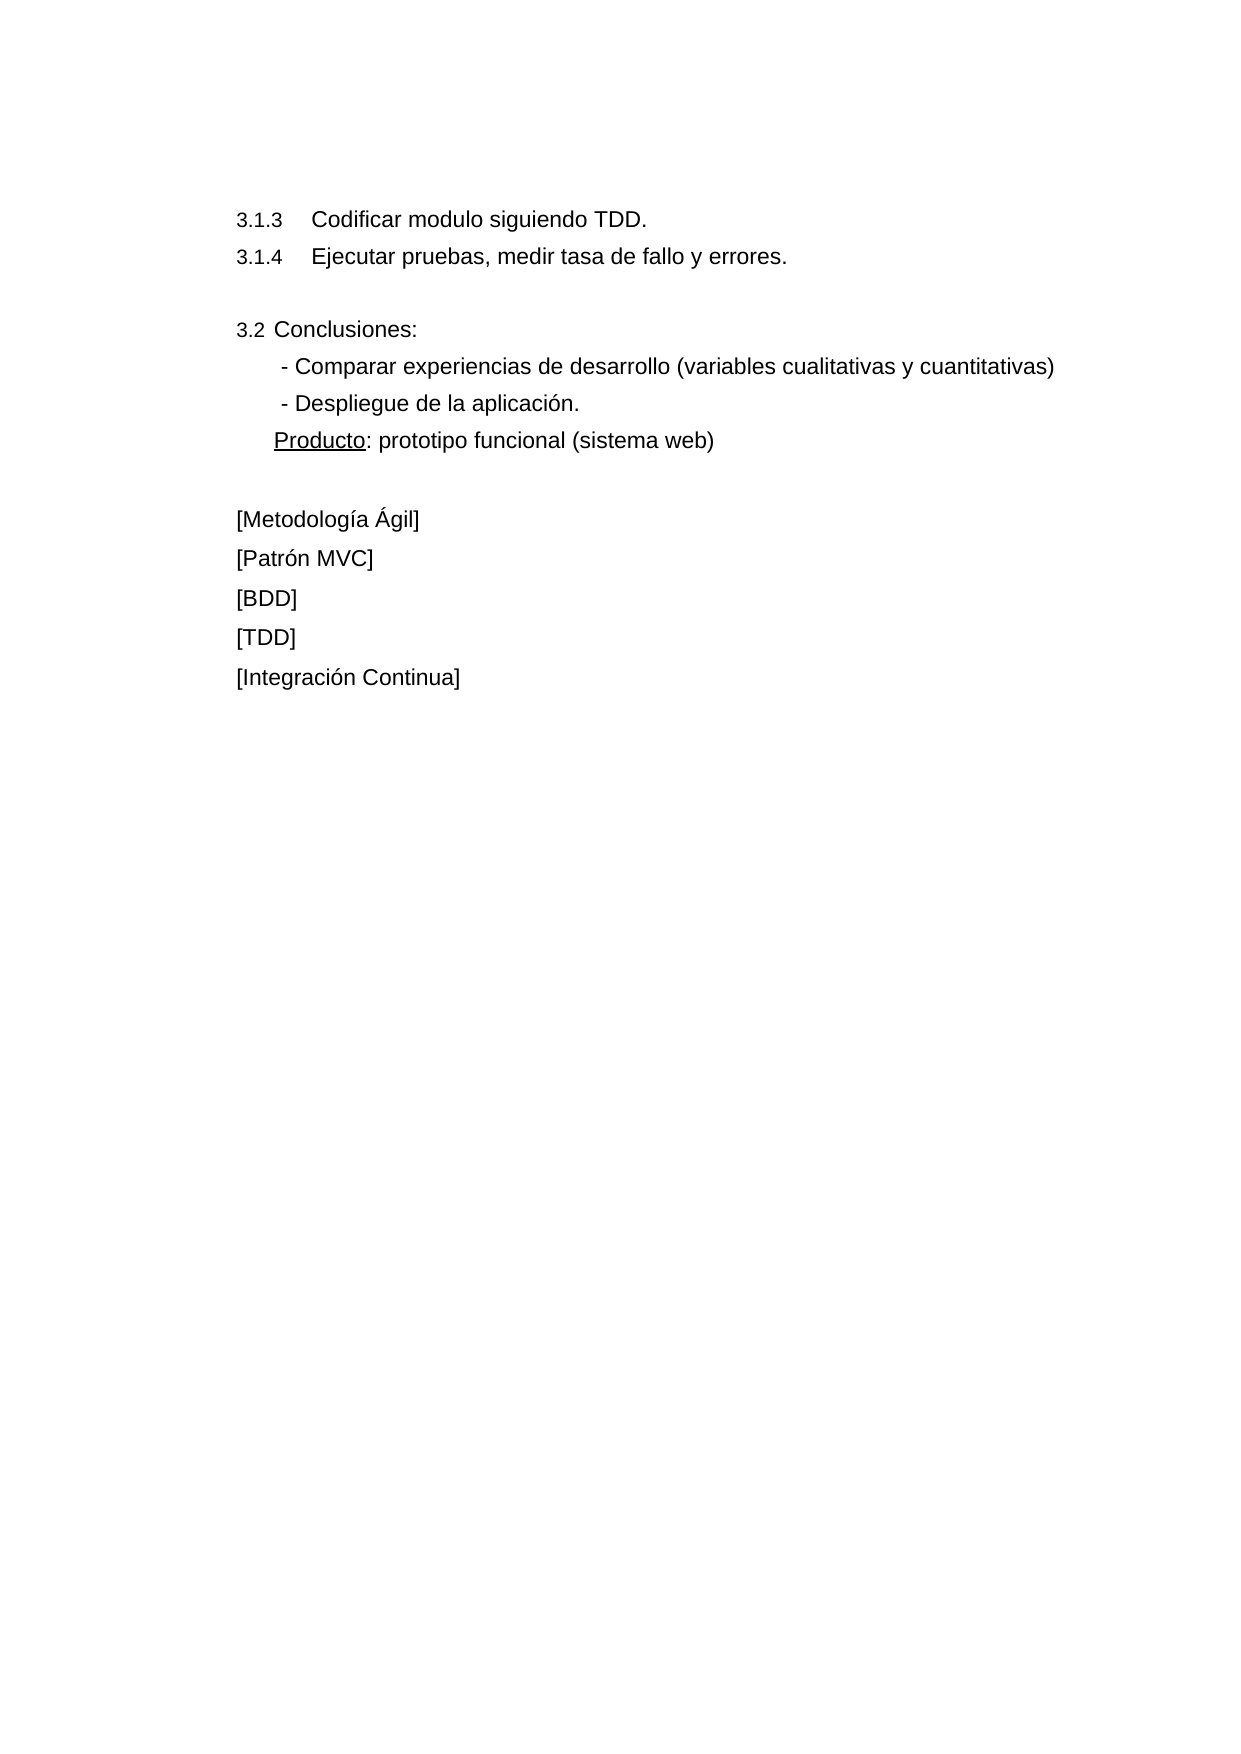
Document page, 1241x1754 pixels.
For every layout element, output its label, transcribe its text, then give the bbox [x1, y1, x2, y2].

list Codificar modulo siguiendo TDD. [236, 206, 1122, 232]
list Ejecutar pruebas, medir tasa de fallo y errores. [236, 243, 1122, 269]
text [Metodología Ágil] [236, 506, 1122, 532]
text Producto: prototipo funcional (sistema web) [274, 427, 1122, 453]
text - Despliegue de la aplicación. [236, 390, 1122, 416]
text [BDD] [236, 584, 1122, 611]
text [Integración Continua] [236, 663, 1122, 690]
text [Patrón MVC] [236, 545, 1122, 571]
text - Comparar experiencias de desarrollo (variables cualitativas y cuantitativas) [236, 353, 1122, 379]
text [TDD] [236, 624, 1122, 650]
list Conclusiones: [236, 316, 1122, 343]
